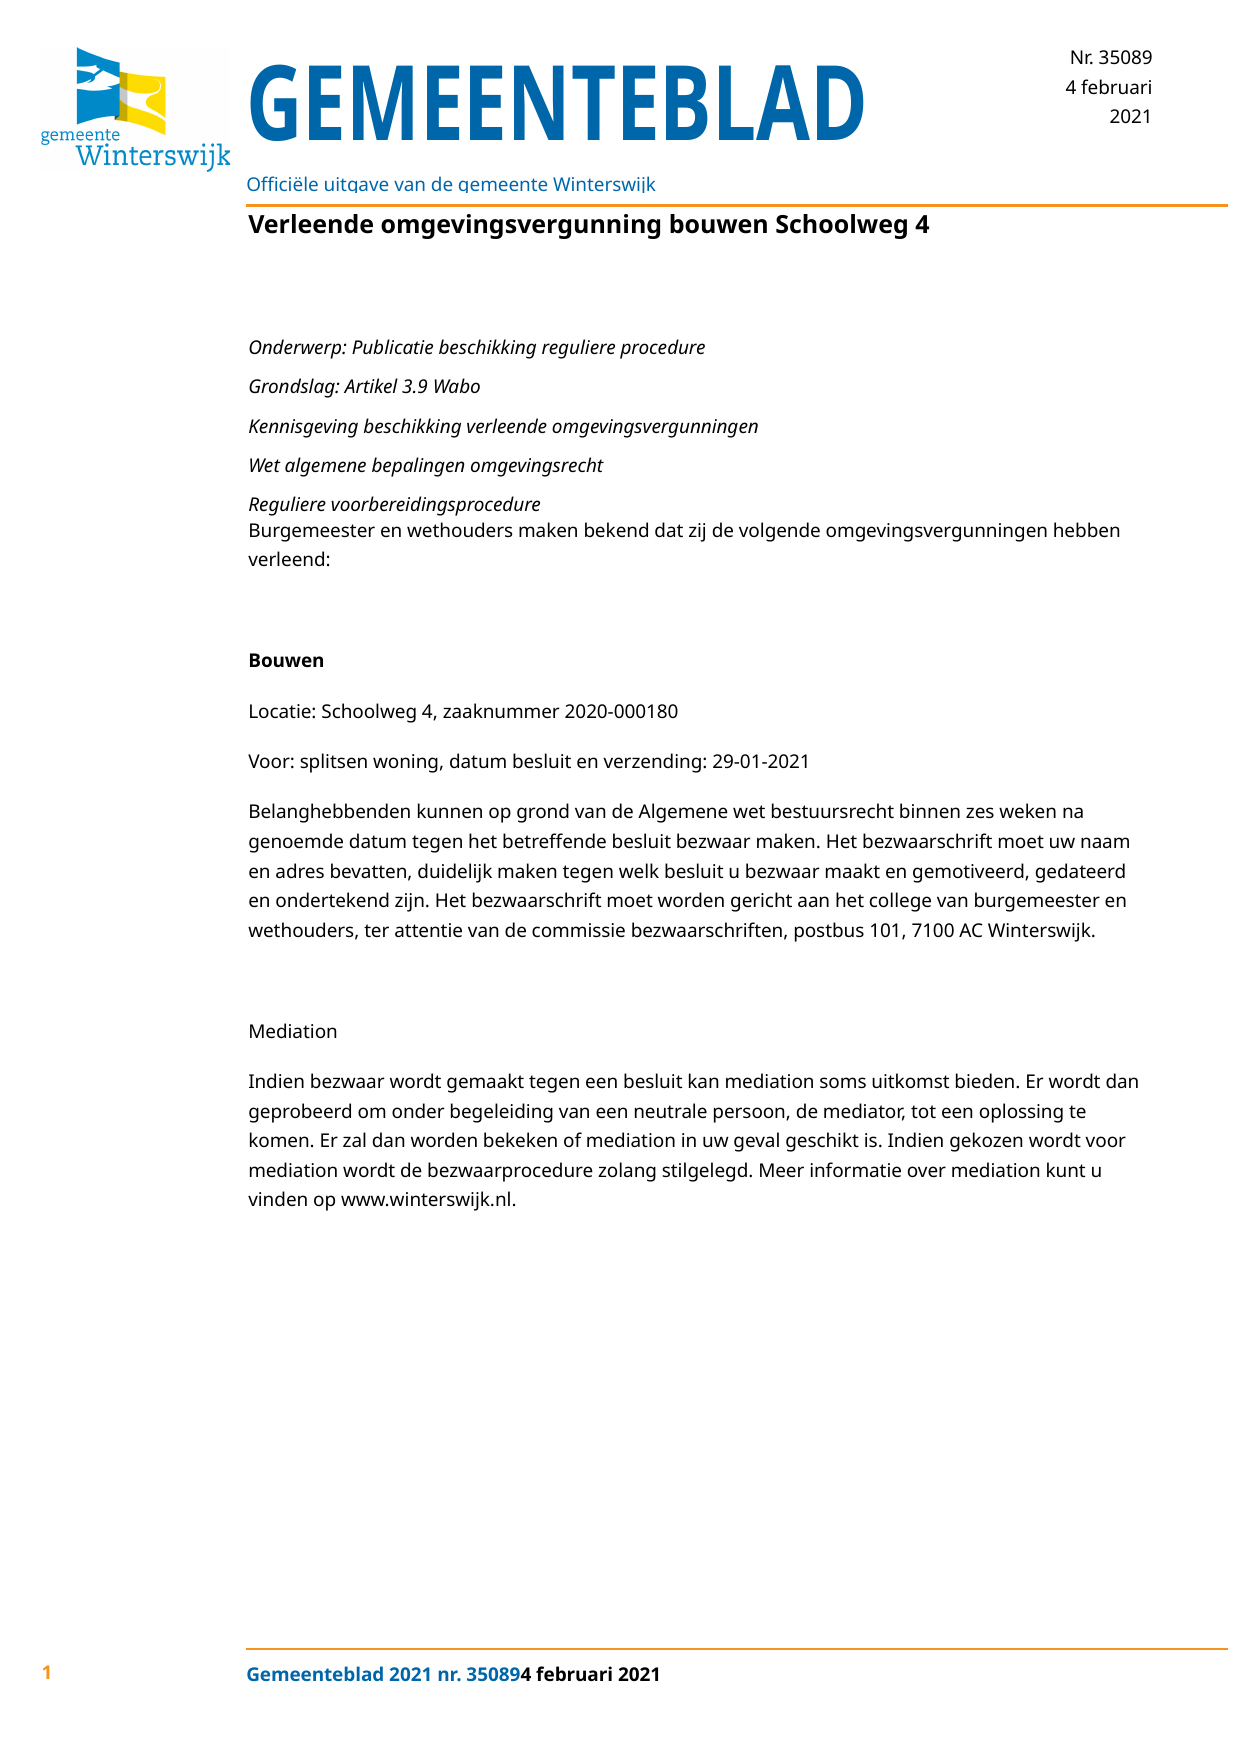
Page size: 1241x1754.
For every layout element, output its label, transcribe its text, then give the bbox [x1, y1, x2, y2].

text Onderwerp: Publicatie beschikking reguliere procedure [248, 334, 1152, 360]
text Bouwen [248, 647, 1152, 673]
text Reguliere voorbereidingsprocedure [248, 491, 1152, 517]
text Burgemeester en wethouders maken bekend dat zij de volgende omgevingsvergunningen hebben verleend: [248, 517, 1152, 572]
picture [41, 47, 231, 172]
picture [225, 153, 231, 162]
text Voor: splitsen woning, datum besluit en verzending: 29-01-2021 [248, 748, 1152, 774]
text Wet algemene bepalingen omgevingsrecht [248, 452, 1152, 478]
text Kennisgeving beschikking verleende omgevingsvergunningen [248, 413, 1152, 438]
text Indien bezwaar wordt gemaakt tegen een besluit kan mediation soms uitkomst bieden. Er wordt dan geprobeerd om onder begeleiding van een neutrale persoon, de mediator, tot een oplossing te komen. Er zal dan worden bekeken of mediation in uw geval geschikt is. Indien gekozen wordt voor mediation wordt de bezwaarprocedure zolang stilgelegd. Meer informatie over mediation kunt u vinden op www.winterswijk.nl. [248, 1068, 1152, 1212]
text Belanghebbenden kunnen op grond van de Algemene wet bestuursrecht binnen zes weken na genoemde datum tegen het betreffende besluit bezwaar maken. Het bezwaarschrift moet uw naam en adres bevatten, duidelijk maken tegen welk besluit u bezwaar maakt en gemotiveerd, gedateerd en ondertekend zijn. Het bezwaarschrift moet worden gericht aan het college van burgemeester en wethouders, ter attentie van de commissie bezwaarschriften, postbus 101, 7100 AC Winterswijk. [248, 799, 1152, 943]
text Mediation [248, 1018, 1152, 1044]
text Locatie: Schoolweg 4, zaaknummer 2020-000180 [248, 698, 1152, 724]
text Verleende omgevingsvergunning bouwen Schoolweg 4 [248, 207, 1152, 241]
text Grondslag: Artikel 3.9 Wabo [248, 373, 1152, 399]
